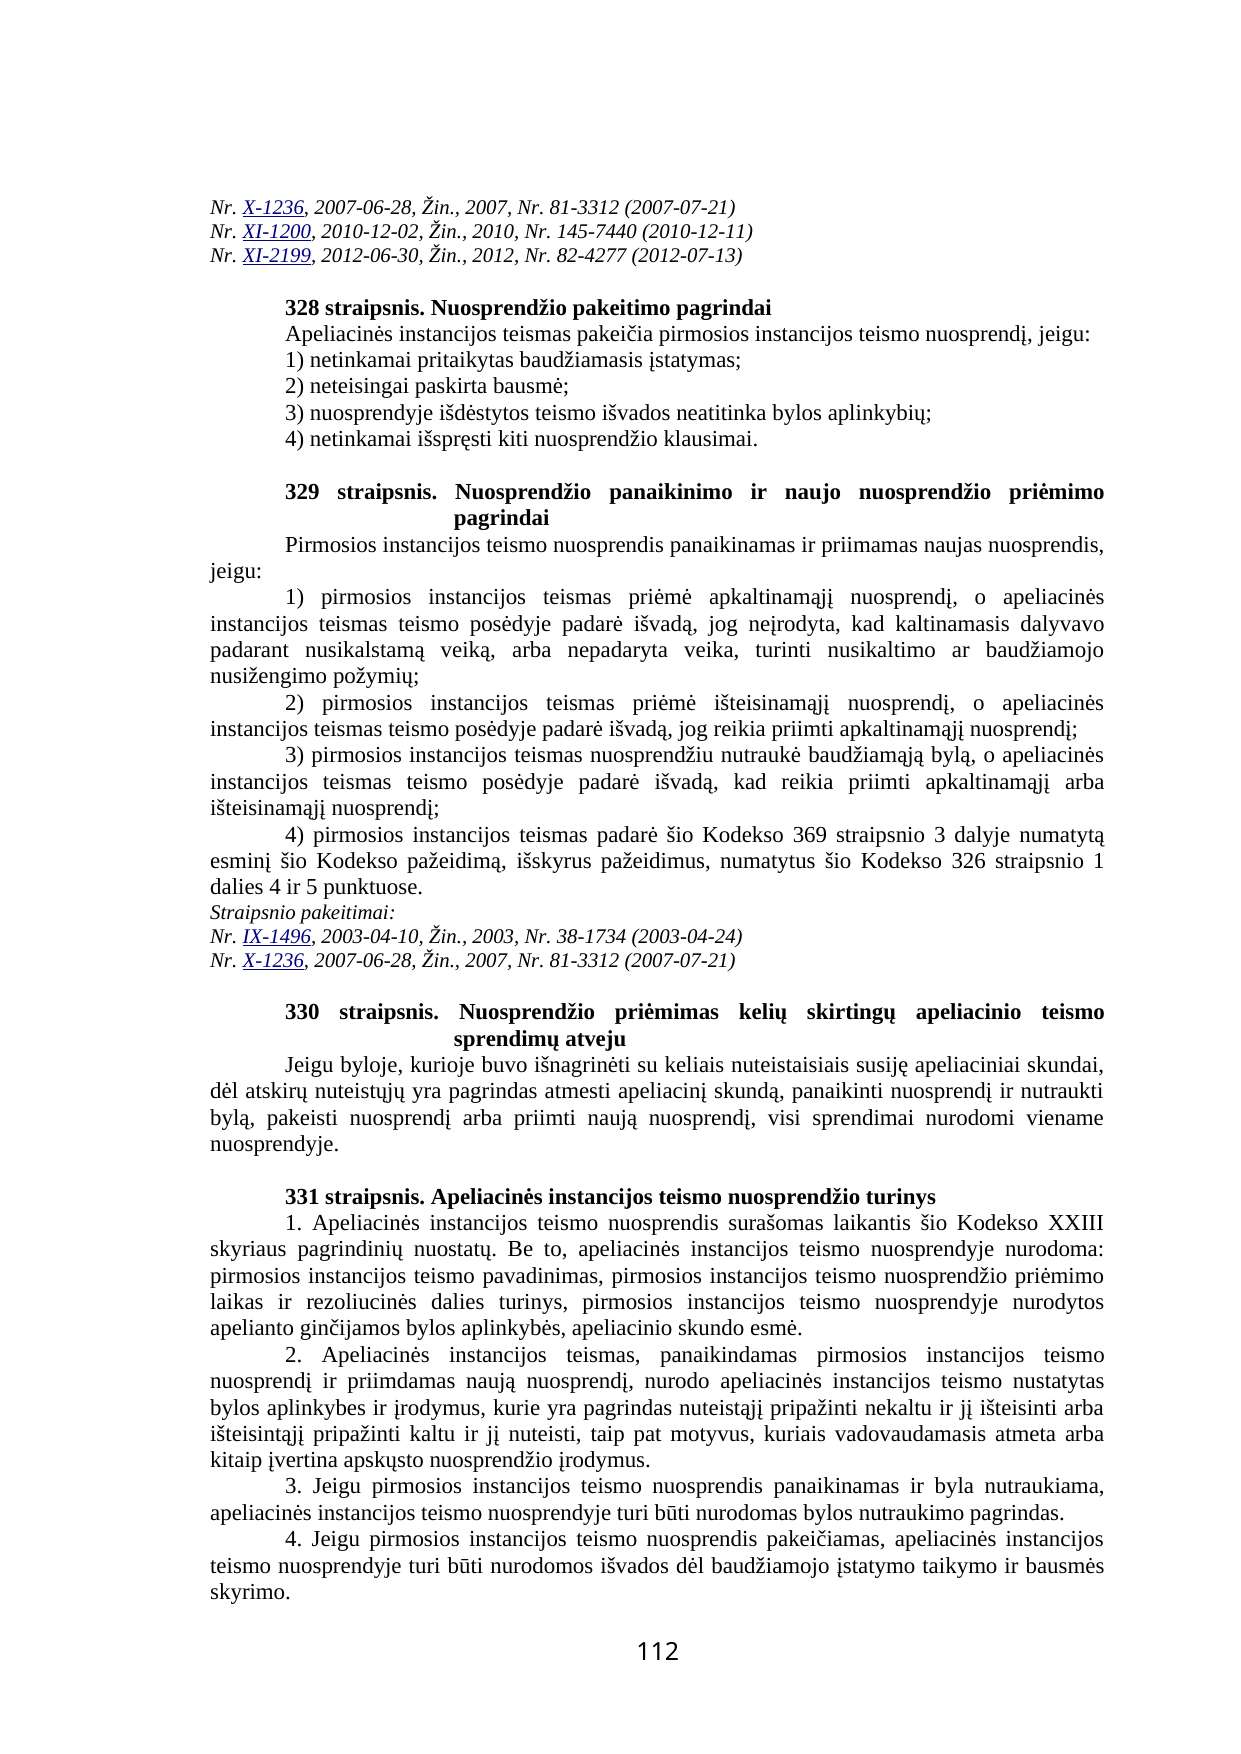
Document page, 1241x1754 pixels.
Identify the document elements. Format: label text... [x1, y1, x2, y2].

text 328 straipsnis. Nuosprendžio pakeitimo pagrindai [210, 293, 1106, 320]
text 4) pirmosios instancijos teismas padarė šio Kodekso 369 straipsnio 3 dalyje numatytą esminį šio Kodekso pažeidimą, išskyrus pažeidimus, numatytus šio Kodekso 326 straipsnio 1 dalies 4 ir 5 punktuose. [210, 821, 1106, 900]
text 3. Jeigu pirmosios instancijos teismo nuosprendis panaikinamas ir byla nutraukiama, apeliacinės instancijos teismo nuosprendyje turi būti nurodomas bylos nutraukimo pagrindas. [210, 1473, 1106, 1525]
text 3) pirmosios instancijos teismas nuosprendžiu nutraukė baudžiamąją bylą, o apeliacinės instancijos teismas teismo posėdyje padarė išvadą, kad reikia priimti apkaltinamąjį arba išteisinamąjį nuosprendį; [210, 742, 1106, 821]
text Nr. XI-2199, 2012-06-30, Žin., 2012, Nr. 82-4277 (2012-07-13) [210, 243, 1106, 267]
text 329 straipsnis. Nuosprendžio panaikinimo ir naujo nuosprendžio priėmimo pagrindai [285, 478, 1106, 531]
text Nr. IX-1496, 2003-04-10, Žin., 2003, Nr. 38-1734 (2003-04-24) [210, 924, 1106, 948]
text 2) pirmosios instancijos teismas priėmė išteisinamąjį nuosprendį, o apeliacinės instancijos teismas teismo posėdyje padarė išvadą, jog reikia priimti apkaltinamąjį nuosprendį; [210, 689, 1106, 742]
text Straipsnio pakeitimai: [210, 900, 1106, 924]
text Apeliacinės instancijos teismas pakeičia pirmosios instancijos teismo nuosprendį, jeigu: [210, 320, 1106, 346]
text Nr. X-1236, 2007-06-28, Žin., 2007, Nr. 81-3312 (2007-07-21) [210, 195, 1106, 219]
text 1. Apeliacinės instancijos teismo nuosprendis surašomas laikantis šio Kodekso XXIII skyriaus pagrindinių nuostatų. Be to, apeliacinės instancijos teismo nuosprendyje nurodoma: pirmosios instancijos teismo pavadinimas, pirmosios instancijos teismo nuosprendžio priėmimo laikas ir rezoliucinės dalies turinys, pirmosios instancijos teismo nuosprendyje nurodytos apelianto ginčijamos bylos aplinkybės, apeliacinio skundo esmė. [210, 1209, 1106, 1341]
text 4) netinkamai išspręsti kiti nuosprendžio klausimai. [210, 425, 1106, 452]
text Nr. XI-1200, 2010-12-02, Žin., 2010, Nr. 145-7440 (2010-12-11) [210, 219, 1106, 243]
text 3) nuosprendyje išdėstytos teismo išvados neatitinka bylos aplinkybių; [210, 399, 1106, 425]
text 330 straipsnis. Nuosprendžio priėmimas kelių skirtingų apeliacinio teismo sprendimų atveju [285, 998, 1106, 1051]
text 2) neteisingai paskirta bausmė; [210, 373, 1106, 399]
text Nr. X-1236, 2007-06-28, Žin., 2007, Nr. 81-3312 (2007-07-21) [210, 948, 1106, 972]
text 331 straipsnis. Apeliacinės instancijos teismo nuosprendžio turinys [210, 1183, 1106, 1209]
text Jeigu byloje, kurioje buvo išnagrinėti su keliais nuteistaisiais susiję apeliaciniai skundai, dėl atskirų nuteistųjų yra pagrindas atmesti apeliacinį skundą, panaikinti nuosprendį ir nutraukti bylą, pakeisti nuosprendį arba priimti naują nuosprendį, visi sprendimai nurodomi viename nuosprendyje. [210, 1051, 1106, 1156]
text Pirmosios instancijos teismo nuosprendis panaikinamas ir priimamas naujas nuosprendis, jeigu: [210, 531, 1106, 583]
text 4. Jeigu pirmosios instancijos teismo nuosprendis pakeičiamas, apeliacinės instancijos teismo nuosprendyje turi būti nurodomos išvados dėl baudžiamojo įstatymo taikymo ir bausmės skyrimo. [210, 1525, 1106, 1604]
text 1) netinkamai pritaikytas baudžiamasis įstatymas; [210, 346, 1106, 373]
text 2. Apeliacinės instancijos teismas, panaikindamas pirmosios instancijos teismo nuosprendį ir priimdamas naują nuosprendį, nurodo apeliacinės instancijos teismo nustatytas bylos aplinkybes ir įrodymus, kurie yra pagrindas nuteistąjį pripažinti nekaltu ir jį išteisinti arba išteisintąjį pripažinti kaltu ir jį nuteisti, taip pat motyvus, kuriais vadovaudamasis atmeta arba kitaip įvertina apskųsto nuosprendžio įrodymus. [210, 1341, 1106, 1473]
text 1) pirmosios instancijos teismas priėmė apkaltinamąjį nuosprendį, o apeliacinės instancijos teismas teismo posėdyje padarė išvadą, jog neįrodyta, kad kaltinamasis dalyvavo padarant nusikalstamą veiką, arba nepadaryta veika, turinti nusikaltimo ar baudžiamojo nusižengimo požymių; [210, 583, 1106, 689]
